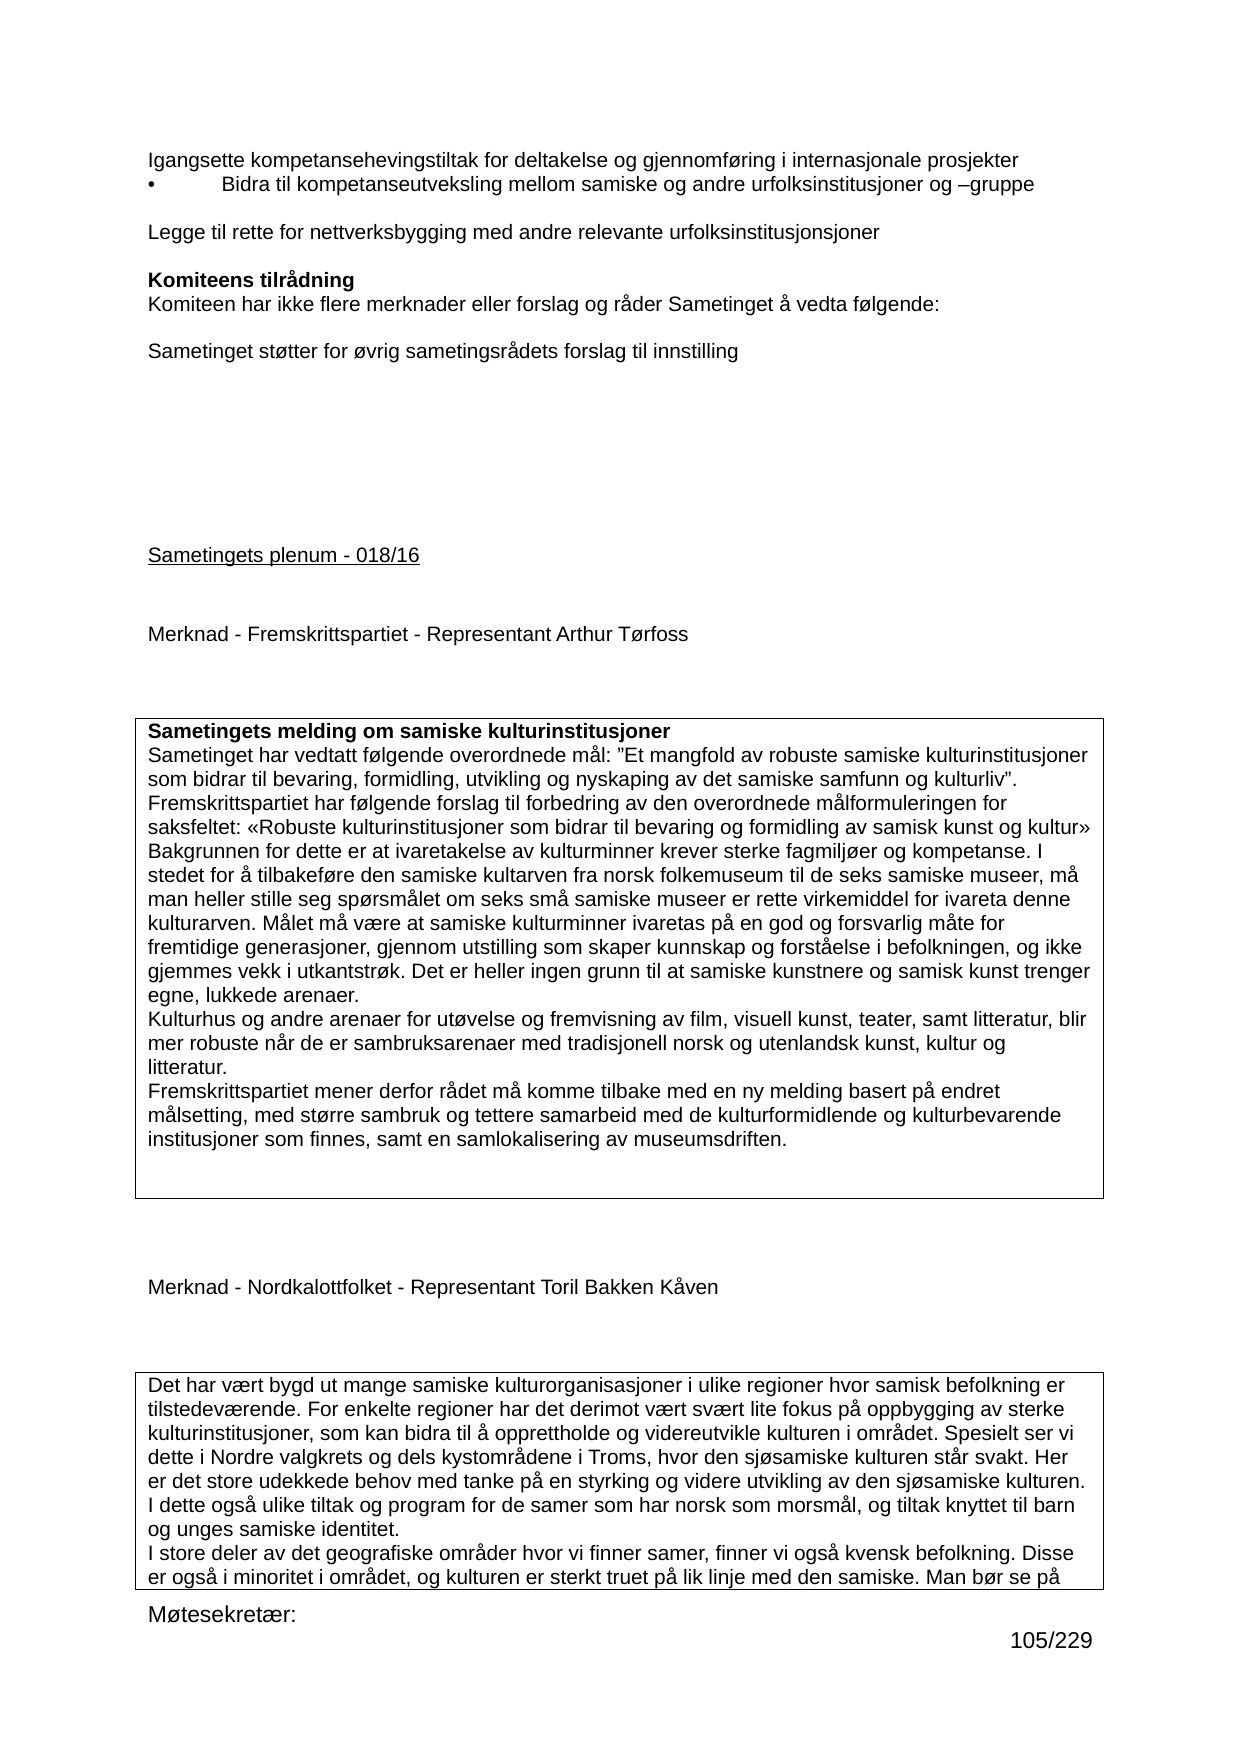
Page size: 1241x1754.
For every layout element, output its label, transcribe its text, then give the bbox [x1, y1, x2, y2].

text Sametingets plenum - 018/16 [148, 543, 1093, 597]
table_header Sametingets melding om samiske kulturinstitusjoner Sametinget har vedtatt følgende overordnede mål: ”Et mangfold av robuste samiske kulturinstitusjoner som bidrar til bevaring, formidling, utvikling og nyskaping av det samiske samfunn og kulturliv”. Fremskrittspartiet har følgende forslag til forbedring av den overordnede målformuleringen for saksfeltet: «Robuste kulturinstitusjoner som bidrar til bevaring og formidling av samisk kunst og kultur» Bakgrunnen for dette er at ivaretakelse av kulturminner krever sterke fagmiljøer og kompetanse. I stedet for å tilbakeføre den samiske kultarven fra norsk folkemuseum til de seks samiske museer, må man heller stille seg spørsmålet om seks små samiske museer er rette virkemiddel for ivareta denne kulturarven. Målet må være at samiske kulturminner ivaretas på en god og forsvarlig måte for fremtidige generasjoner, gjennom utstilling som skaper kunnskap og forståelse i befolkningen, og ikke gjemmes vekk i utkantstrøk. Det er heller ingen grunn til at samiske kunstnere og samisk kunst trenger egne, lukkede arenaer. Kulturhus og andre arenaer for utøvelse og fremvisning av film, visuell kunst, teater, samt litteratur, blir mer robuste når de er sambruksarenaer med tradisjonell norsk og utenlandsk kunst, kultur og litteratur. Fremskrittspartiet mener derfor rådet må komme tilbake med en ny melding basert på endret målsetting, med større sambruk og tettere samarbeid med de kulturformidlende og kulturbevarende institusjoner som finnes, samt en samlokalisering av museumsdriften. [136, 719, 1103, 1198]
text Merknad - Nordkalottfolket - Representant Toril Bakken Kåven [148, 1275, 1093, 1299]
text Merknad - Fremskrittspartiet - Representant Arthur Tørfoss [148, 621, 1093, 645]
table_header Det har vært bygd ut mange samiske kulturorganisasjoner i ulike regioner hvor samisk befolkning er tilstedeværende. For enkelte regioner har det derimot vært svært lite fokus på oppbygging av sterke kulturinstitusjoner, som kan bidra til å opprettholde og videreutvikle kulturen i området. Spesielt ser vi dette i Nordre valgkrets og dels kystområdene i Troms, hvor den sjøsamiske kulturen står svakt. Her er det store udekkede behov med tanke på en styrking og videre utvikling av den sjøsamiske kulturen. I dette også ulike tiltak og program for de samer som har norsk som morsmål, og tiltak knyttet til barn og unges samiske identitet. I store deler av det geografiske områder hvor vi finner samer, finner vi også kvensk befolkning. Disse er også i minoritet i området, og kulturen er sterkt truet på lik linje med den samiske. Man bør se på [136, 1373, 1103, 1588]
table_header Igangsette kompetansehevingstiltak for deltakelse og gjennomføring i internasjonale prosjekter • Bidra til kompetanseutveksling mellom samiske og andre urfolksinstitusjoner og –gruppe Legge til rette for nettverksbygging med andre relevante urfolksinstitusjonsjoner Komiteens tilrådning Komiteen har ikke flere merknader eller forslag og råder Sametinget å vedta følgende: Sametinget støtter for øvrig sametingsrådets forslag til innstilling [136, 148, 1104, 418]
